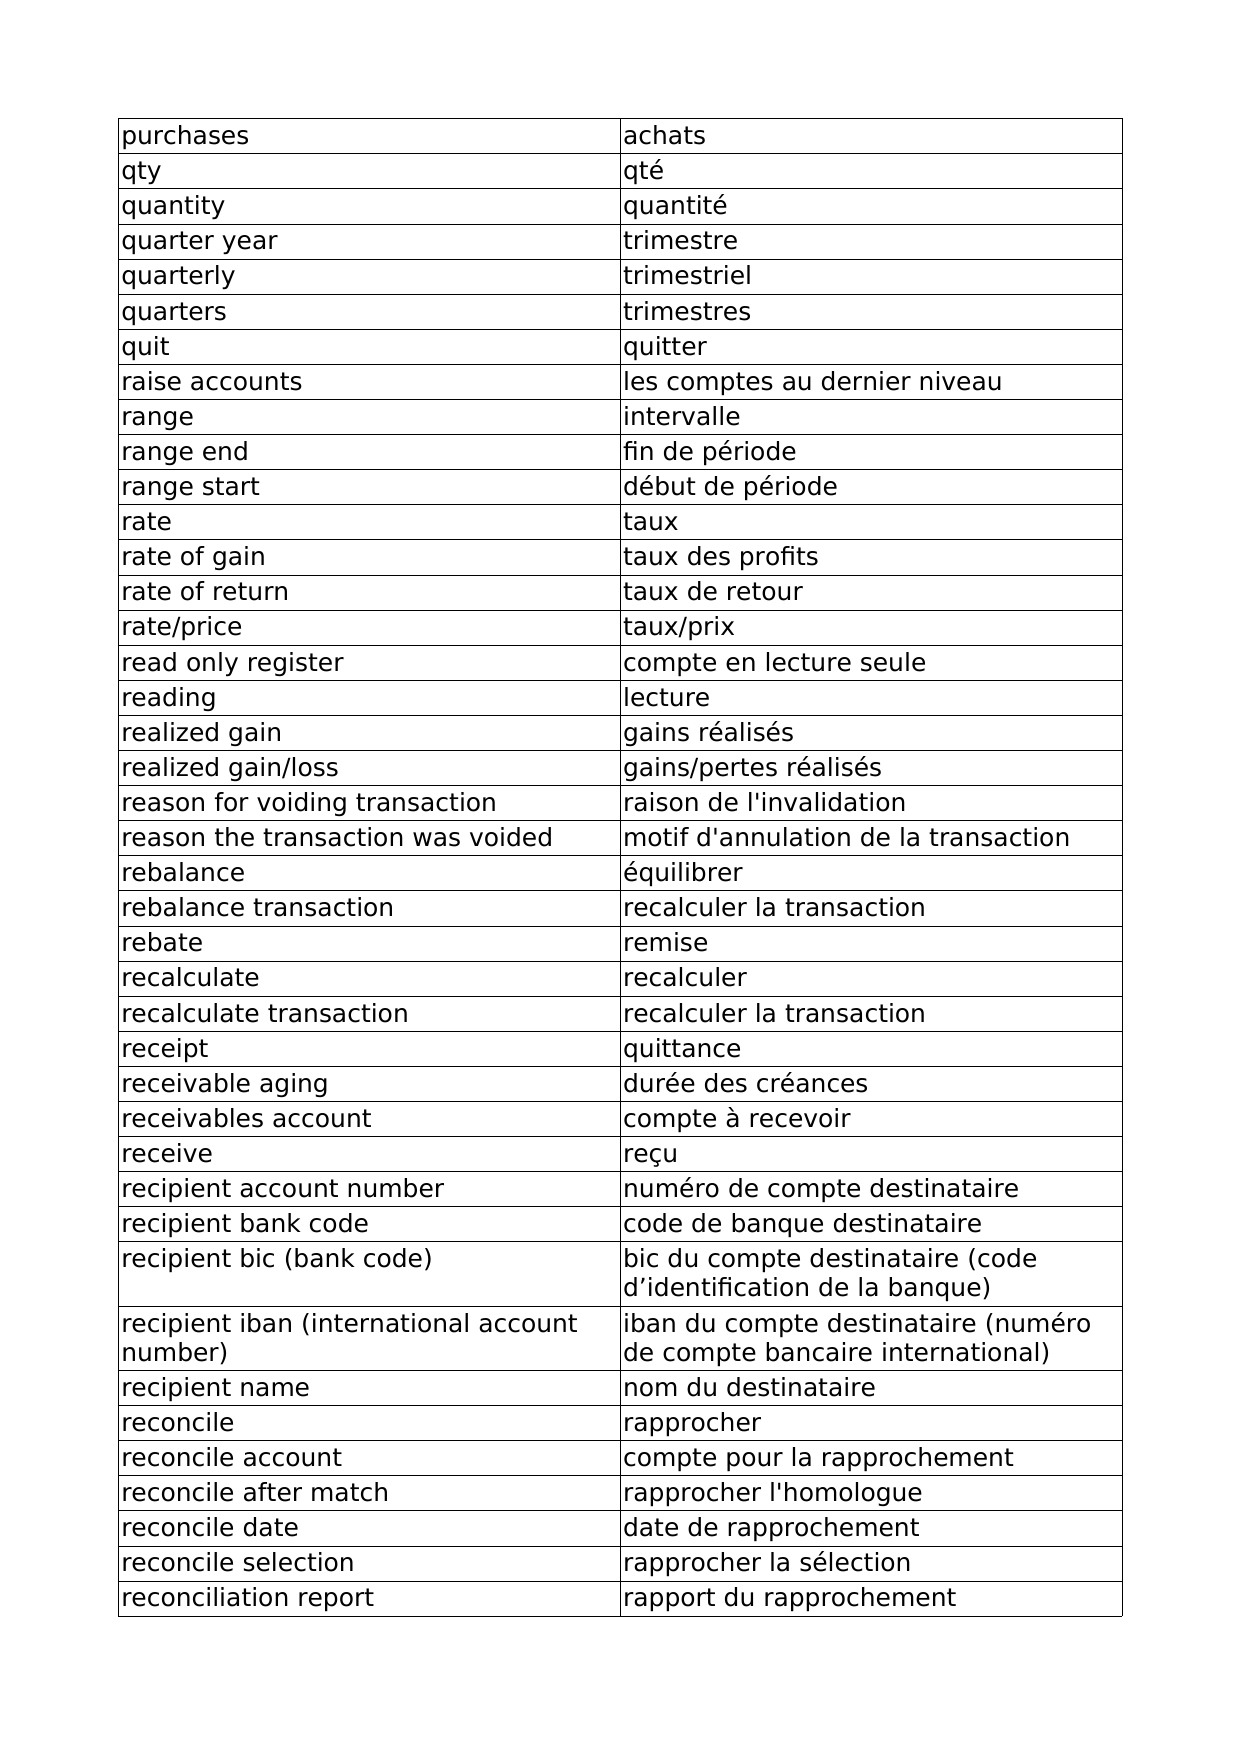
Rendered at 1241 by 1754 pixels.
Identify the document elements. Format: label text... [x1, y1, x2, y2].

table_cell recipient bic (bank code) [119, 1242, 620, 1306]
table_cell recalculer la transaction [621, 891, 1122, 926]
table_cell remise [621, 927, 1122, 961]
table_cell quarters [119, 295, 620, 329]
table_cell qté [621, 154, 1122, 188]
table_cell gains/pertes réalisés [621, 751, 1122, 785]
table_cell rebalance [119, 856, 620, 890]
table_cell compte en lecture seule [621, 646, 1122, 680]
table_cell quantity [119, 189, 620, 223]
table_cell quitter [621, 330, 1122, 364]
table_cell fin de période [621, 435, 1122, 469]
table_cell durée des créances [621, 1067, 1122, 1101]
table_cell rapprocher l'homologue [621, 1476, 1122, 1510]
table_cell trimestriel [621, 260, 1122, 294]
table_cell range [119, 400, 620, 434]
table_cell nom du destinataire [621, 1371, 1122, 1405]
table_cell reading [119, 681, 620, 715]
table_cell reconciliation report [119, 1582, 620, 1616]
table_cell taux [621, 505, 1122, 539]
table_cell quarter year [119, 225, 620, 258]
table_cell équilibrer [621, 856, 1122, 890]
table_cell trimestre [621, 225, 1122, 258]
table_cell taux des profits [621, 540, 1122, 574]
table_cell rapprocher [621, 1406, 1122, 1440]
table_cell receivable aging [119, 1067, 620, 1101]
table_cell rate of gain [119, 540, 620, 574]
table_cell achats [621, 119, 1122, 153]
table_cell iban du compte destinataire (numéro de compte bancaire international) [621, 1307, 1122, 1370]
table_cell raise accounts [119, 365, 620, 399]
table_cell range end [119, 435, 620, 469]
table_cell recipient account number [119, 1172, 620, 1206]
table_cell gains réalisés [621, 716, 1122, 750]
table_cell rapprocher la sélection [621, 1547, 1122, 1581]
table_cell trimestres [621, 295, 1122, 329]
table_cell code de banque destinataire [621, 1207, 1122, 1241]
table_cell numéro de compte destinataire [621, 1172, 1122, 1206]
table_cell taux/prix [621, 611, 1122, 645]
table_cell bic du compte destinataire (code d’identification de la banque) [621, 1242, 1122, 1306]
table_cell raison de l'invalidation [621, 786, 1122, 820]
table_cell recipient iban (international account number) [119, 1307, 620, 1370]
table_cell lecture [621, 681, 1122, 715]
table_cell compte à recevoir [621, 1102, 1122, 1136]
table_cell taux de retour [621, 576, 1122, 609]
table_cell reconcile [119, 1406, 620, 1440]
table_cell recalculer [621, 962, 1122, 996]
table_cell recipient name [119, 1371, 620, 1405]
table_cell début de période [621, 470, 1122, 504]
table_cell quarterly [119, 260, 620, 294]
table_cell reconcile date [119, 1511, 620, 1546]
table_cell receipt [119, 1032, 620, 1066]
table_cell receivables account [119, 1102, 620, 1136]
table_cell intervalle [621, 400, 1122, 434]
table_cell rate [119, 505, 620, 539]
table_cell range start [119, 470, 620, 504]
table_cell purchases [119, 119, 620, 153]
table_cell rebate [119, 927, 620, 961]
table_cell reconcile after match [119, 1476, 620, 1510]
table_cell rate/price [119, 611, 620, 645]
table_cell recalculate transaction [119, 997, 620, 1031]
table_cell quittance [621, 1032, 1122, 1066]
table_cell motif d'annulation de la transaction [621, 821, 1122, 855]
table_cell reason the transaction was voided [119, 821, 620, 855]
table_cell read only register [119, 646, 620, 680]
table_cell receive [119, 1137, 620, 1171]
table_cell realized gain [119, 716, 620, 750]
table_cell quit [119, 330, 620, 364]
table_cell date de rapprochement [621, 1511, 1122, 1546]
table_cell realized gain/loss [119, 751, 620, 785]
table_cell rapport du rapprochement [621, 1582, 1122, 1616]
table_cell recipient bank code [119, 1207, 620, 1241]
table_cell reason for voiding transaction [119, 786, 620, 820]
table_cell reconcile selection [119, 1547, 620, 1581]
table_cell les comptes au dernier niveau [621, 365, 1122, 399]
table_cell rebalance transaction [119, 891, 620, 926]
table_cell recalculate [119, 962, 620, 996]
table_cell quantité [621, 189, 1122, 223]
table_cell recalculer la transaction [621, 997, 1122, 1031]
table_cell compte pour la rapprochement [621, 1441, 1122, 1475]
table_cell qty [119, 154, 620, 188]
table_cell rate of return [119, 576, 620, 609]
table_cell reçu [621, 1137, 1122, 1171]
table_cell reconcile account [119, 1441, 620, 1475]
